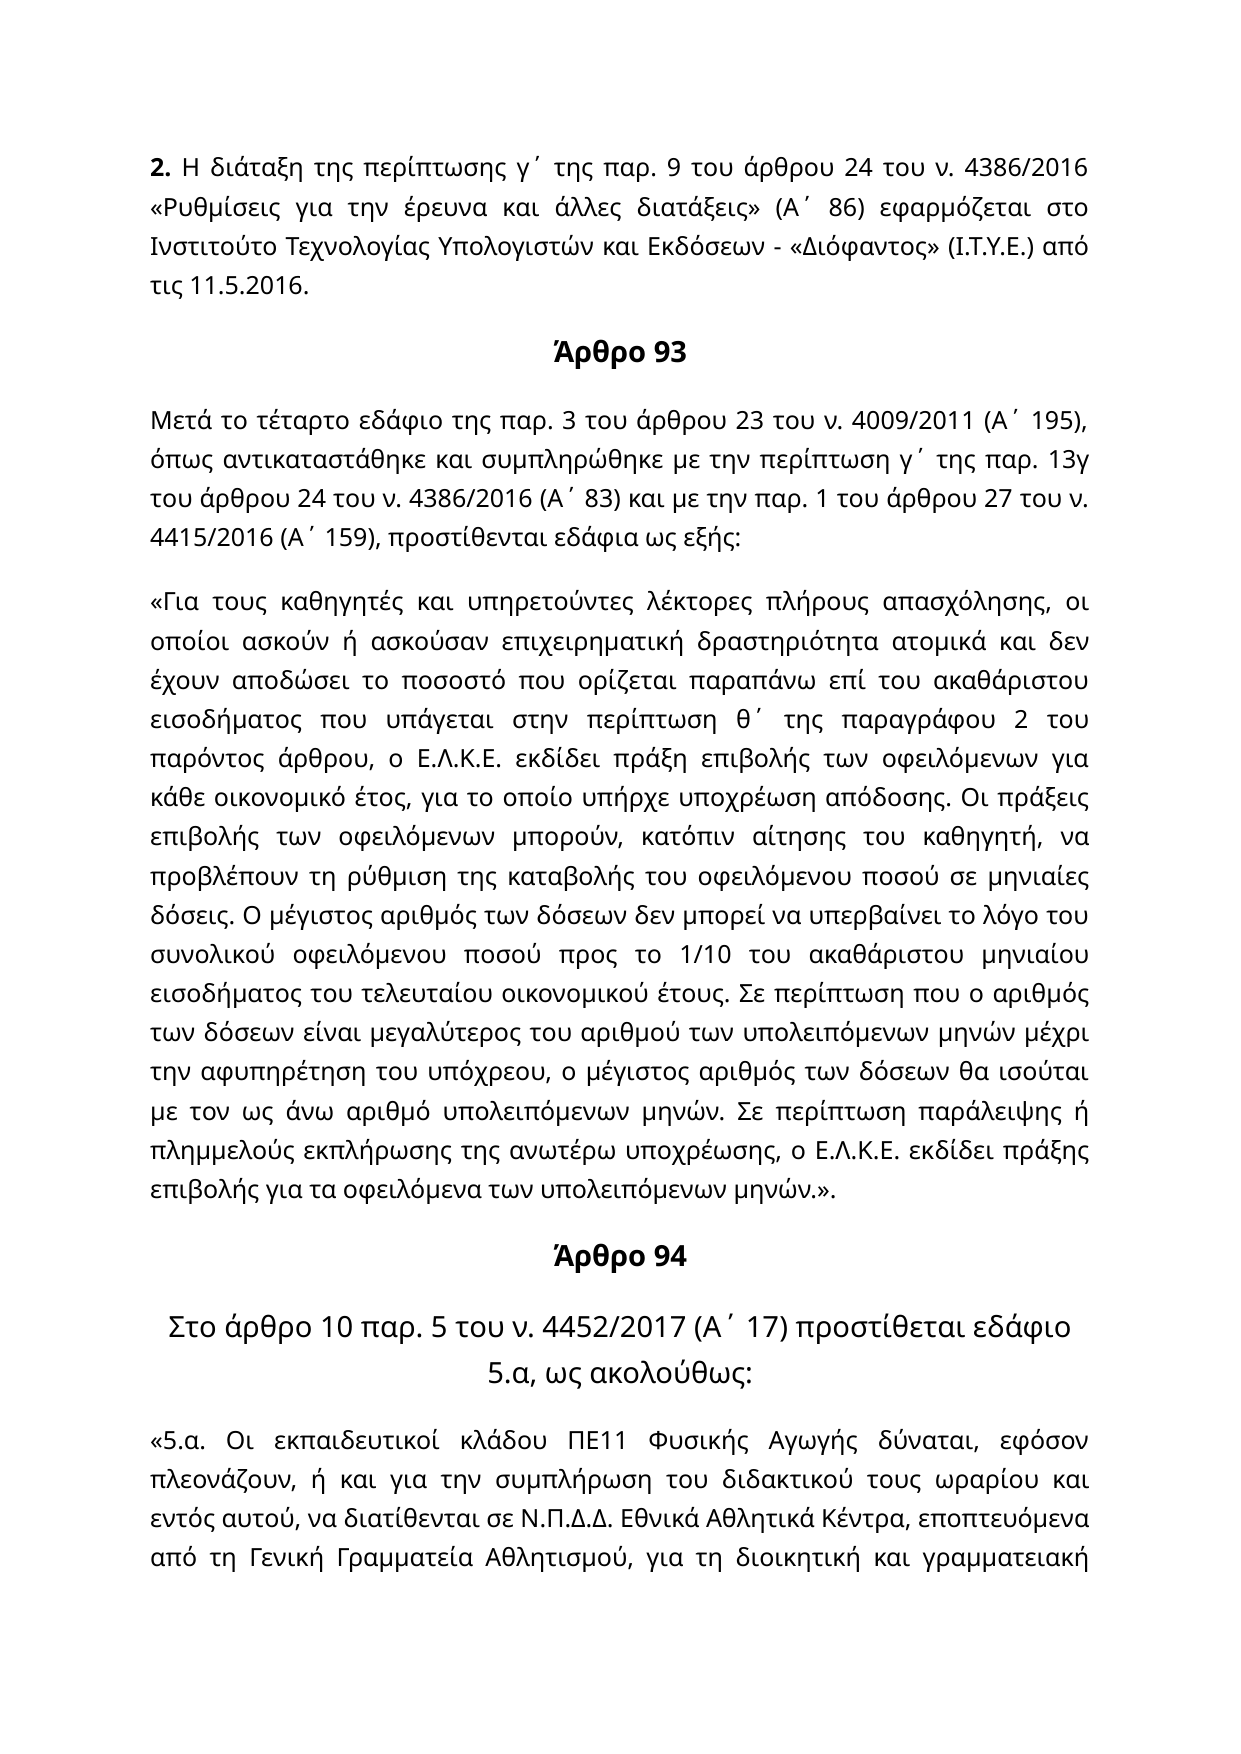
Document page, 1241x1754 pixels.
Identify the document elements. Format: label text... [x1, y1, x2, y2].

subtitle Άρθρο 94 [150, 1236, 1090, 1275]
subtitle Στο άρθρο 10 παρ. 5 του ν. 4452/2017 (Α΄ 17) προστίθεται εδάφιο 5.α, ως ακολούθως: [150, 1306, 1090, 1392]
text 2. Η διάταξη της περίπτωσης γ΄ της παρ. 9 του άρθρου 24 του ν. 4386/2016 «Ρυθμίσεις για την έρευνα και άλλες διατάξεις» (Α΄ 86) εφαρμόζεται στο Ινστιτούτο Τεχνολογίας Υπολογιστών και Εκδόσεων - «Διόφαντος» (Ι.Τ.Υ.Ε.) από τις 11.5.2016. [150, 150, 1090, 302]
subtitle Άρθρο 93 [150, 332, 1090, 371]
text Μετά το τέταρτο εδάφιο της παρ. 3 του άρθρου 23 του ν. 4009/2011 (Α΄ 195), όπως αντικαταστάθηκε και συμπληρώθηκε με την περίπτωση γ΄ της παρ. 13γ του άρθρου 24 του ν. 4386/2016 (Α΄ 83) και με την παρ. 1 του άρθρου 27 του ν. 4415/2016 (Α΄ 159), προστίθενται εδάφια ως εξής: [150, 402, 1090, 554]
text «Για τους καθηγητές και υπηρετούντες λέκτορες πλήρους απασχόλησης, οι οποίοι ασκούν ή ασκούσαν επιχειρηματική δραστηριότητα ατομικά και δεν έχουν αποδώσει το ποσοστό που ορίζεται παραπάνω επί του ακαθάριστου εισοδήματος που υπάγεται στην περίπτωση θ΄ της παραγράφου 2 του παρόντος άρθρου, ο Ε.Λ.Κ.Ε. εκδίδει πράξη επιβολής των οφειλόμενων για κάθε οικονομικό έτος, για το οποίο υπήρχε υποχρέωση απόδοσης. Οι πράξεις επιβολής των οφειλόμενων μπορούν, κατόπιν αίτησης του καθηγητή, να προβλέπουν τη ρύθμιση της καταβολής του οφειλόμενου ποσού σε μηνιαίες δόσεις. Ο μέγιστος αριθμός των δόσεων δεν μπορεί να υπερβαίνει το λόγο του συνολικού οφειλόμενου ποσού προς το 1/10 του ακαθάριστου μηνιαίου εισοδήματος του τελευταίου οικονομικού έτους. Σε περίπτωση που ο αριθμός των δόσεων είναι μεγαλύτερος του αριθμού των υπολειπόμενων μηνών μέχρι την αφυπηρέτηση του υπόχρεου, ο μέγιστος αριθμός των δόσεων θα ισούται με τον ως άνω αριθμό υπολειπόμενων μηνών. Σε περίπτωση παράλειψης ή πλημμελούς εκπλήρωσης της ανωτέρω υποχρέωσης, ο Ε.Λ.Κ.Ε. εκδίδει πράξης επιβολής για τα οφειλόμενα των υπολειπόμενων μηνών.». [150, 584, 1090, 1206]
text «5.α. Οι εκπαιδευτικοί κλάδου ΠΕ11 Φυσικής Αγωγής δύναται, εφόσον πλεονάζουν, ή και για την συμπλήρωση του διδακτικού τους ωραρίου και εντός αυτού, να διατίθενται σε Ν.Π.Δ.Δ. Εθνικά Αθλητικά Κέντρα, εποπτευόμενα από τη Γενική Γραμματεία Αθλητισμού, για τη διοικητική και γραμματειακή [150, 1422, 1090, 1574]
